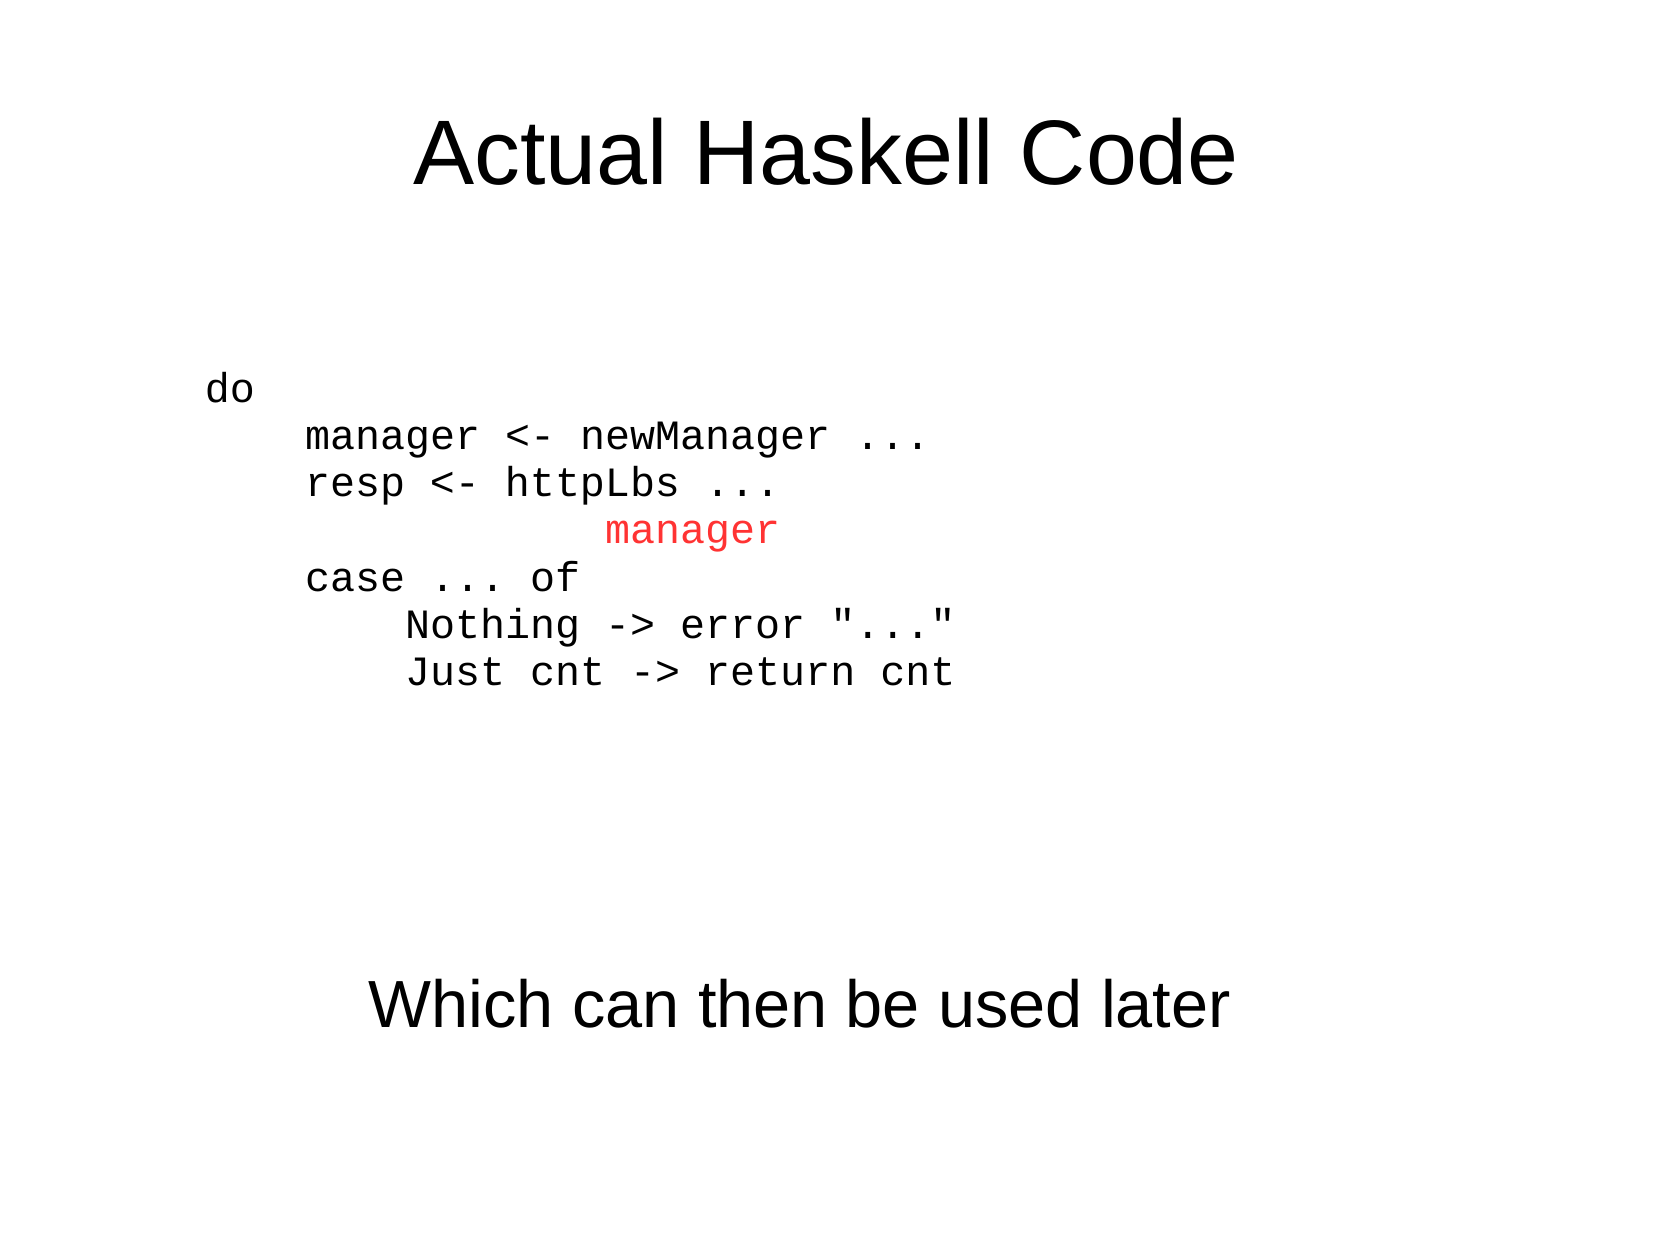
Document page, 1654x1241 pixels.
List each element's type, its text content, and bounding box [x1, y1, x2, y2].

title Actual Haskell Code [82, 49, 1571, 257]
subtitle do manager <- newManager ... resp <- httpLbs ... manager case ... of Nothing -> error "..." Just cnt -> return cnt [105, 287, 1525, 826]
text_box Which can then be used later [353, 960, 1319, 1056]
